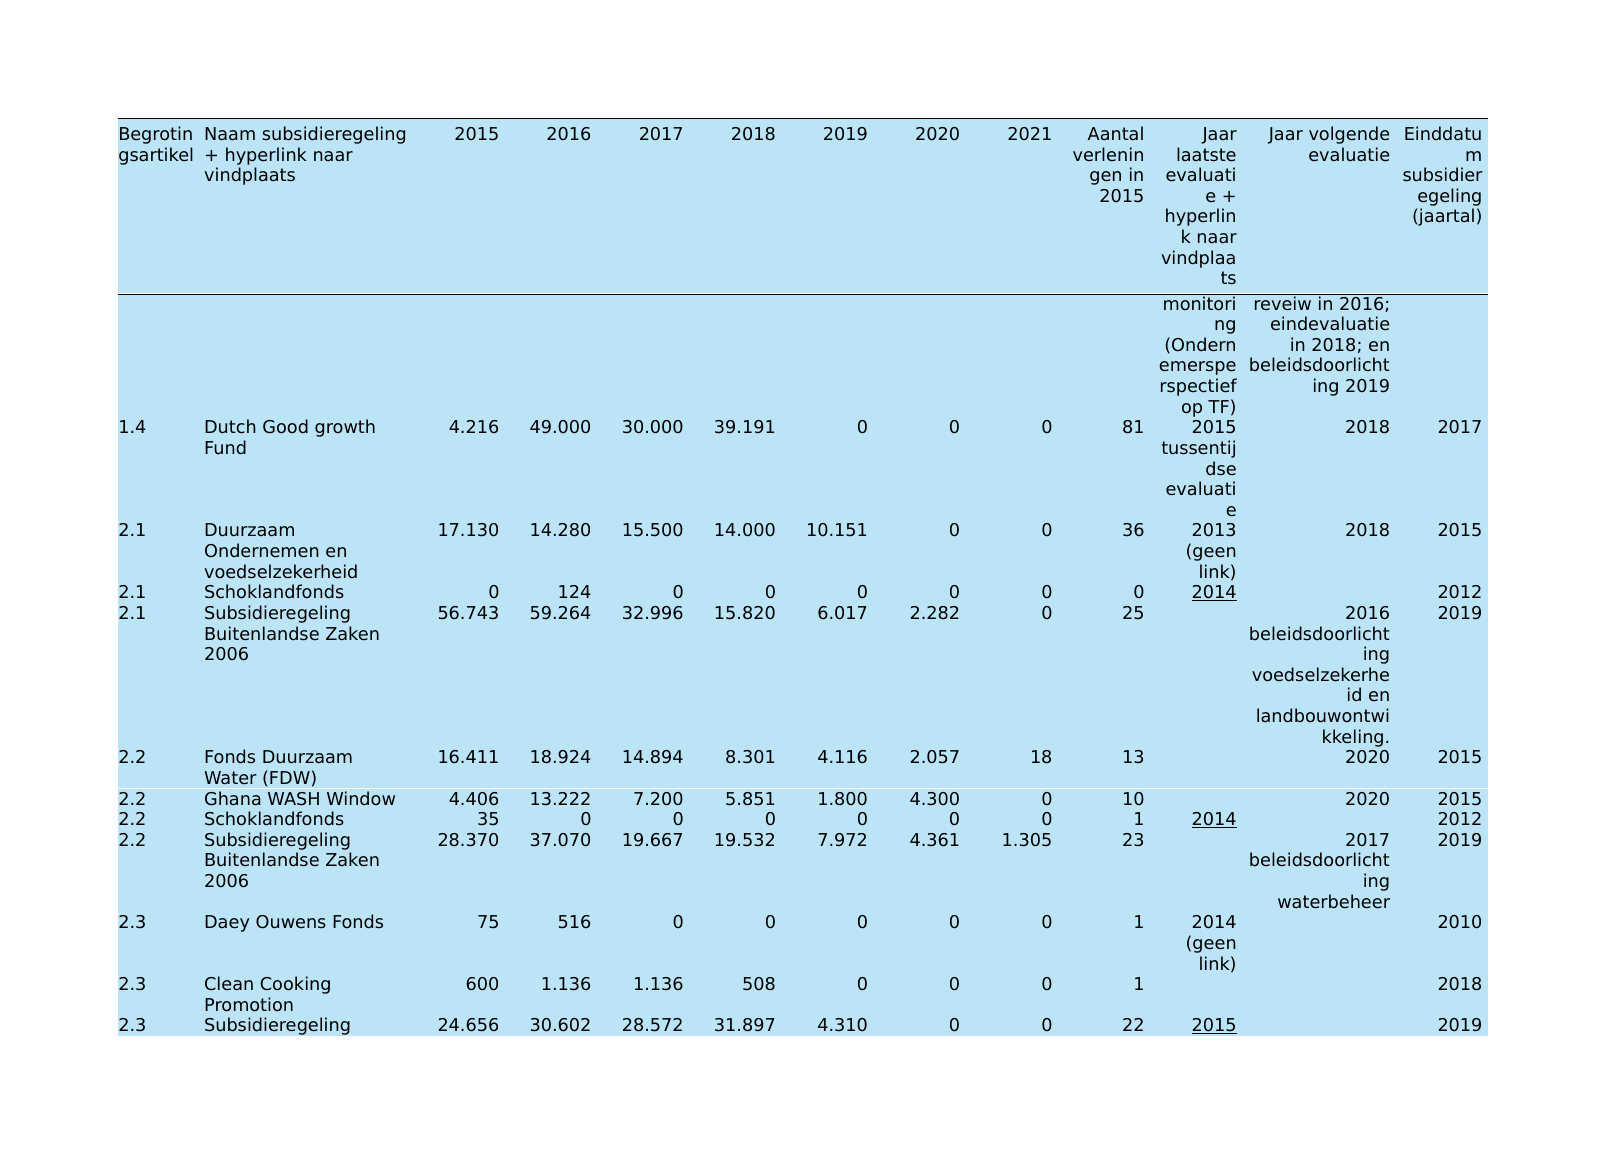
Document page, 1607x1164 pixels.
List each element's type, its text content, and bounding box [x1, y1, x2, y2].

table_cell 2010 [1396, 912, 1488, 974]
table_cell 2.1 [118, 582, 198, 603]
table_cell [118, 295, 198, 417]
table_cell 15.820 [689, 603, 782, 747]
table_cell 14.280 [505, 520, 597, 582]
table_cell 28.572 [597, 1015, 689, 1036]
table_cell 19.667 [597, 830, 689, 912]
table_cell 30.000 [597, 417, 689, 520]
table_cell 4.406 [413, 789, 505, 809]
table_cell 1.305 [966, 830, 1058, 912]
table_cell [966, 295, 1058, 417]
table_cell 2014 (geen link) [1150, 912, 1242, 974]
table_cell 23 [1058, 830, 1150, 912]
table_header Aantal verleningen in 2015 [1058, 119, 1150, 293]
table_cell Ghana WASH Window [198, 789, 413, 809]
table_cell 7.200 [597, 789, 689, 809]
table_cell 2.2 [118, 809, 198, 830]
table_cell 14.000 [689, 520, 782, 582]
table_cell 1 [1058, 912, 1150, 974]
table_cell 2017 beleidsdoorlichting waterbeheer [1242, 830, 1396, 912]
table_cell [874, 295, 966, 417]
table_cell 2014 [1150, 809, 1242, 830]
table_cell 2015 [1396, 747, 1488, 788]
table_cell 2017 [1396, 417, 1488, 520]
table_header Einddatum subsidieregeling (jaartal) [1396, 119, 1488, 293]
table_cell 4.361 [874, 830, 966, 912]
table_cell [413, 295, 505, 417]
table_cell 2015 [1150, 1015, 1242, 1036]
table_cell 4.310 [782, 1015, 874, 1036]
table_cell Schoklandfonds [198, 809, 413, 830]
table_cell 0 [966, 520, 1058, 582]
table_cell 1.136 [597, 974, 689, 1015]
table_cell [1150, 603, 1242, 747]
table_cell 2.2 [118, 747, 198, 788]
table_header Begrotingsartikel [118, 119, 198, 293]
table_cell 0 [966, 789, 1058, 809]
table_cell 0 [689, 912, 782, 974]
table_cell 22 [1058, 1015, 1150, 1036]
table_cell 2018 [1242, 520, 1396, 582]
table_cell 2.057 [874, 747, 966, 788]
table_cell [1242, 974, 1396, 1015]
table_cell 2020 [1242, 747, 1396, 788]
table_cell 508 [689, 974, 782, 1015]
table_cell [782, 295, 874, 417]
table_cell 0 [782, 417, 874, 520]
table_header Naam subsidieregeling + hyperlink naar vindplaats [198, 119, 413, 293]
table_header Jaar laatste evaluatie + hyperlink naar vindplaats [1150, 119, 1242, 293]
table_cell 75 [413, 912, 505, 974]
table_cell 2.2 [118, 789, 198, 809]
table_cell 1.4 [118, 417, 198, 520]
table_cell 0 [874, 912, 966, 974]
table_cell 19.532 [689, 830, 782, 912]
table_cell 600 [413, 974, 505, 1015]
table_cell 24.656 [413, 1015, 505, 1036]
table_cell [1242, 809, 1396, 830]
table_header 2016 [505, 119, 597, 293]
table_cell [505, 295, 597, 417]
table_cell 4.116 [782, 747, 874, 788]
table_cell 2018 [1396, 974, 1488, 1015]
table_cell [597, 295, 689, 417]
table_cell 32.996 [597, 603, 689, 747]
table_cell Subsidieregeling Buitenlandse Zaken 2006 [198, 830, 413, 912]
table_cell 2012 [1396, 809, 1488, 830]
table_cell 17.130 [413, 520, 505, 582]
table_cell 0 [966, 582, 1058, 603]
table_cell 6.017 [782, 603, 874, 747]
table_cell 0 [966, 974, 1058, 1015]
table_cell 10.151 [782, 520, 874, 582]
table_header Jaar volgende evaluatie [1242, 119, 1396, 293]
table_cell 0 [689, 809, 782, 830]
table_cell 0 [782, 912, 874, 974]
table_header 2015 [413, 119, 505, 293]
table_cell 25 [1058, 603, 1150, 747]
table_cell [198, 295, 413, 417]
table_cell Subsidieregeling Buitenlandse Zaken 2006 [198, 603, 413, 747]
table_cell 0 [874, 520, 966, 582]
table_cell 2.1 [118, 520, 198, 582]
table_cell 0 [413, 582, 505, 603]
table_cell 0 [966, 417, 1058, 520]
table_cell 8.301 [689, 747, 782, 788]
table_cell 0 [689, 582, 782, 603]
table_cell 124 [505, 582, 597, 603]
table_cell [1150, 830, 1242, 912]
table_header 2019 [782, 119, 874, 293]
table_cell 0 [874, 417, 966, 520]
table_cell Schoklandfonds [198, 582, 413, 603]
table_cell 0 [966, 603, 1058, 747]
table_cell 1.800 [782, 789, 874, 809]
table_cell 0 [597, 912, 689, 974]
table_cell 0 [597, 582, 689, 603]
table_cell 18.924 [505, 747, 597, 788]
table_cell 36 [1058, 520, 1150, 582]
table_cell 2012 [1396, 582, 1488, 603]
table_cell 39.191 [689, 417, 782, 520]
table_cell 0 [874, 809, 966, 830]
table_cell 13 [1058, 747, 1150, 788]
table_cell 2015 tussentijdse evaluatie [1150, 417, 1242, 520]
table_cell [1058, 295, 1150, 417]
table_cell 1 [1058, 809, 1150, 830]
table_cell 1.136 [505, 974, 597, 1015]
table_cell 35 [413, 809, 505, 830]
table_cell 2.3 [118, 974, 198, 1015]
table_cell 1 [1058, 974, 1150, 1015]
table_cell 30.602 [505, 1015, 597, 1036]
table_cell 15.500 [597, 520, 689, 582]
table_cell Dutch Good growth Fund [198, 417, 413, 520]
table_cell reveiw in 2016; eindevaluatie in 2018; en beleidsdoorlichting 2019 [1242, 295, 1396, 417]
table_cell [1150, 974, 1242, 1015]
table_cell 14.894 [597, 747, 689, 788]
table_cell 31.897 [689, 1015, 782, 1036]
table_cell 2013 (geen link) [1150, 520, 1242, 582]
table_cell 0 [874, 974, 966, 1015]
table_cell [689, 295, 782, 417]
table_cell 2014 [1150, 582, 1242, 603]
table_cell 2.1 [118, 603, 198, 747]
table_cell [1396, 295, 1488, 417]
table_cell [1242, 582, 1396, 603]
table_header 2018 [689, 119, 782, 293]
table_cell 37.070 [505, 830, 597, 912]
table_cell 2.3 [118, 912, 198, 974]
table_cell 2019 [1396, 830, 1488, 912]
table_cell 0 [782, 809, 874, 830]
table_cell 516 [505, 912, 597, 974]
table_cell 2.282 [874, 603, 966, 747]
table_cell 0 [782, 582, 874, 603]
table_cell 7.972 [782, 830, 874, 912]
table_cell 16.411 [413, 747, 505, 788]
table_cell 28.370 [413, 830, 505, 912]
table_cell 49.000 [505, 417, 597, 520]
table_cell Duurzaam Ondernemen en voedselzekerheid [198, 520, 413, 582]
table_cell 2015 [1396, 789, 1488, 809]
table_cell 0 [874, 582, 966, 603]
table_cell 0 [966, 809, 1058, 830]
table_cell 2019 [1396, 603, 1488, 747]
table_cell 5.851 [689, 789, 782, 809]
table_cell 2015 [1396, 520, 1488, 582]
table_cell [1150, 789, 1242, 809]
table_cell 2.3 [118, 1015, 198, 1036]
table_cell 2.2 [118, 830, 198, 912]
table_cell [1242, 1015, 1396, 1036]
table_cell [1242, 912, 1396, 974]
table_cell 4.300 [874, 789, 966, 809]
table_cell 0 [505, 809, 597, 830]
table_cell Clean Cooking Promotion [198, 974, 413, 1015]
table_cell monitoring (Ondernemersperspectief op TF) [1150, 295, 1242, 417]
table_cell 81 [1058, 417, 1150, 520]
table_header 2021 [966, 119, 1058, 293]
table_header 2020 [874, 119, 966, 293]
table_cell 2020 [1242, 789, 1396, 809]
table_cell Fonds Duurzaam Water (FDW) [198, 747, 413, 788]
table_cell 0 [966, 1015, 1058, 1036]
table_cell 2019 [1396, 1015, 1488, 1036]
table_cell 0 [874, 1015, 966, 1036]
table_cell 2018 [1242, 417, 1396, 520]
table_cell 2016 beleidsdoorlichting voedselzekerheid en landbouwontwikkeling. [1242, 603, 1396, 747]
table_cell 0 [782, 974, 874, 1015]
table_cell Daey Ouwens Fonds [198, 912, 413, 974]
table_cell 56.743 [413, 603, 505, 747]
table_cell 4.216 [413, 417, 505, 520]
table_cell 0 [597, 809, 689, 830]
table_cell [1150, 747, 1242, 788]
table_cell 0 [966, 912, 1058, 974]
table_cell 18 [966, 747, 1058, 788]
table_cell 10 [1058, 789, 1150, 809]
table_cell 0 [1058, 582, 1150, 603]
table_cell 59.264 [505, 603, 597, 747]
table_cell 13.222 [505, 789, 597, 809]
table_cell Subsidieregeling [198, 1015, 413, 1036]
table_header 2017 [597, 119, 689, 293]
